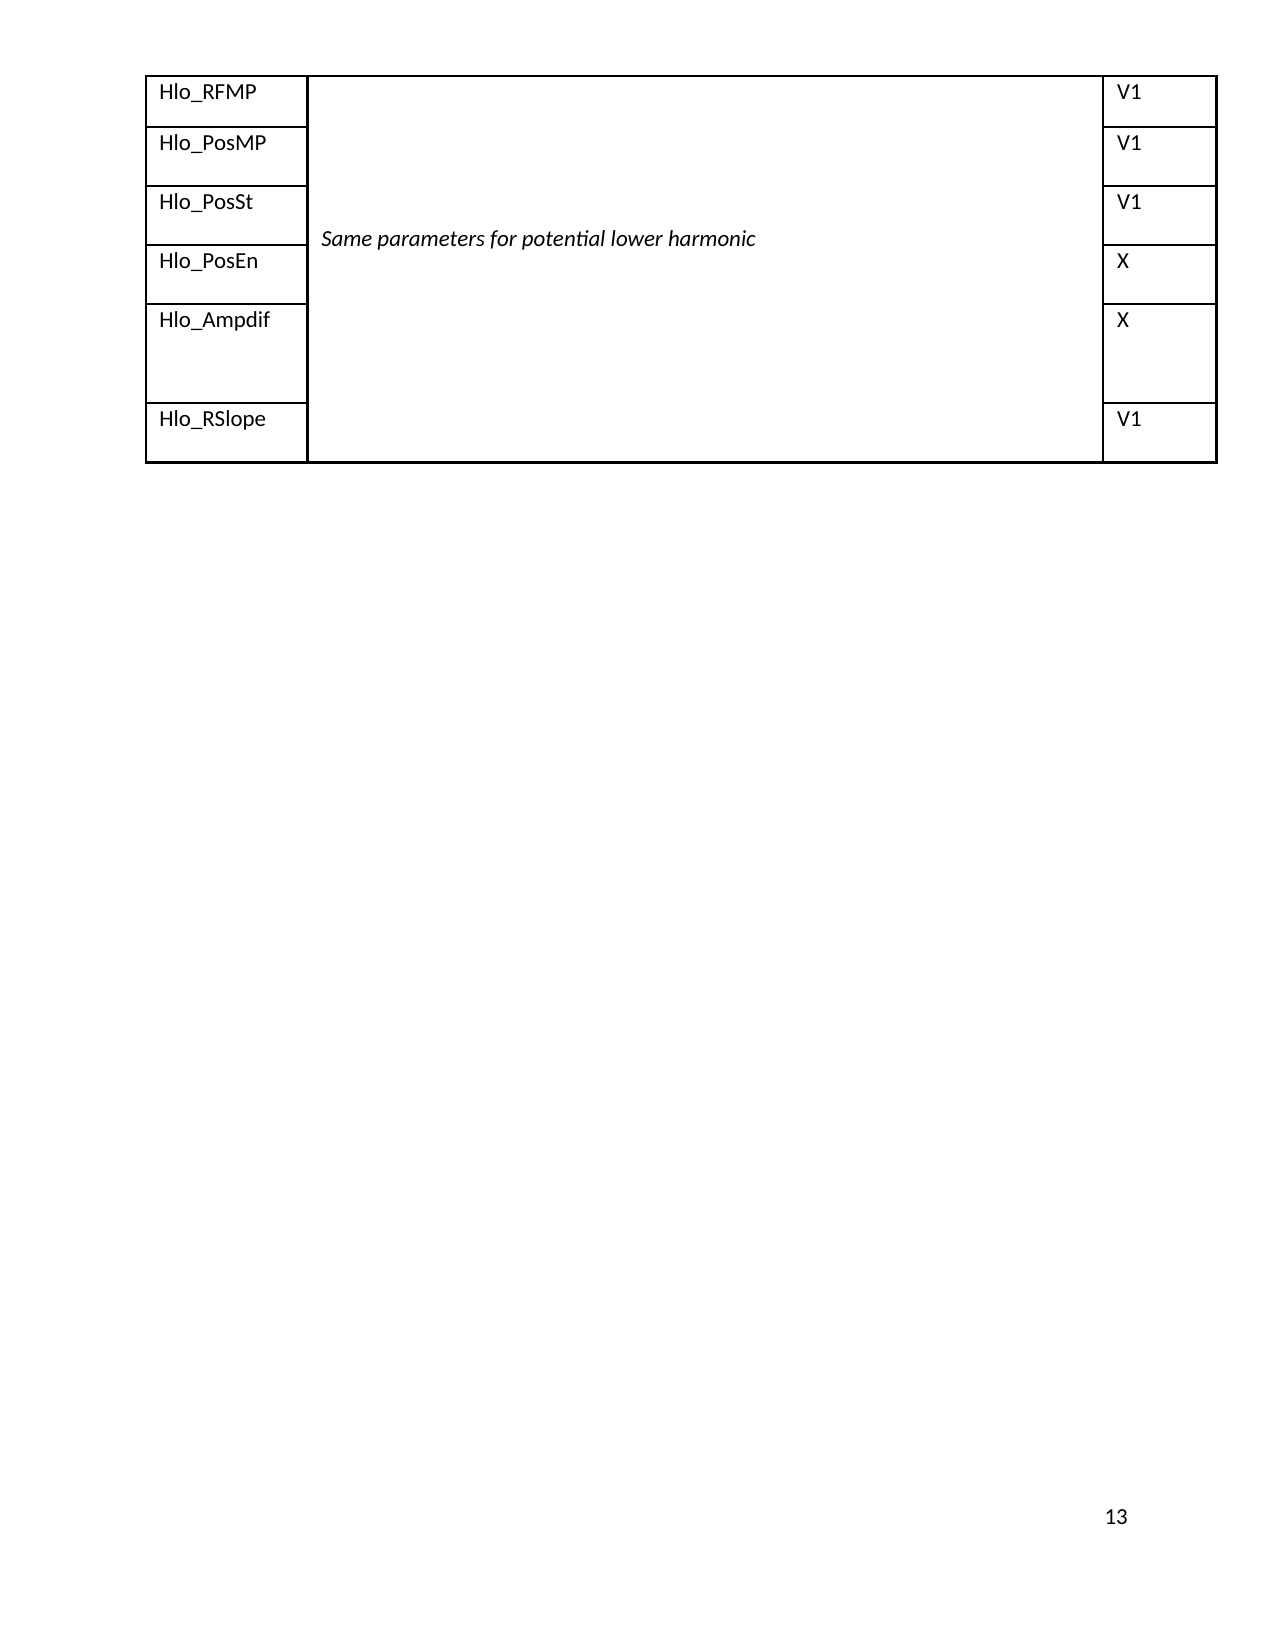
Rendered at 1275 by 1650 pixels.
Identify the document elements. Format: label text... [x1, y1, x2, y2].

table_cell V1 [1104, 404, 1215, 461]
table_cell Same parameters for potential lower harmonic [309, 77, 1102, 461]
table_cell Hlo_PosMP [147, 128, 306, 185]
table_cell Hlo_Ampdif [147, 305, 306, 402]
table_cell X [1104, 246, 1215, 303]
table_cell Hlo_PosSt [147, 187, 306, 244]
table_cell X [1104, 305, 1215, 402]
table_cell Hlo_PosEn [147, 246, 306, 303]
table_cell V1 [1104, 187, 1215, 244]
table_cell V1 [1104, 128, 1215, 185]
table_cell Hlo_RFMP [147, 77, 306, 126]
table_cell Hlo_RSlope [147, 404, 306, 461]
table_cell V1 [1104, 77, 1215, 126]
